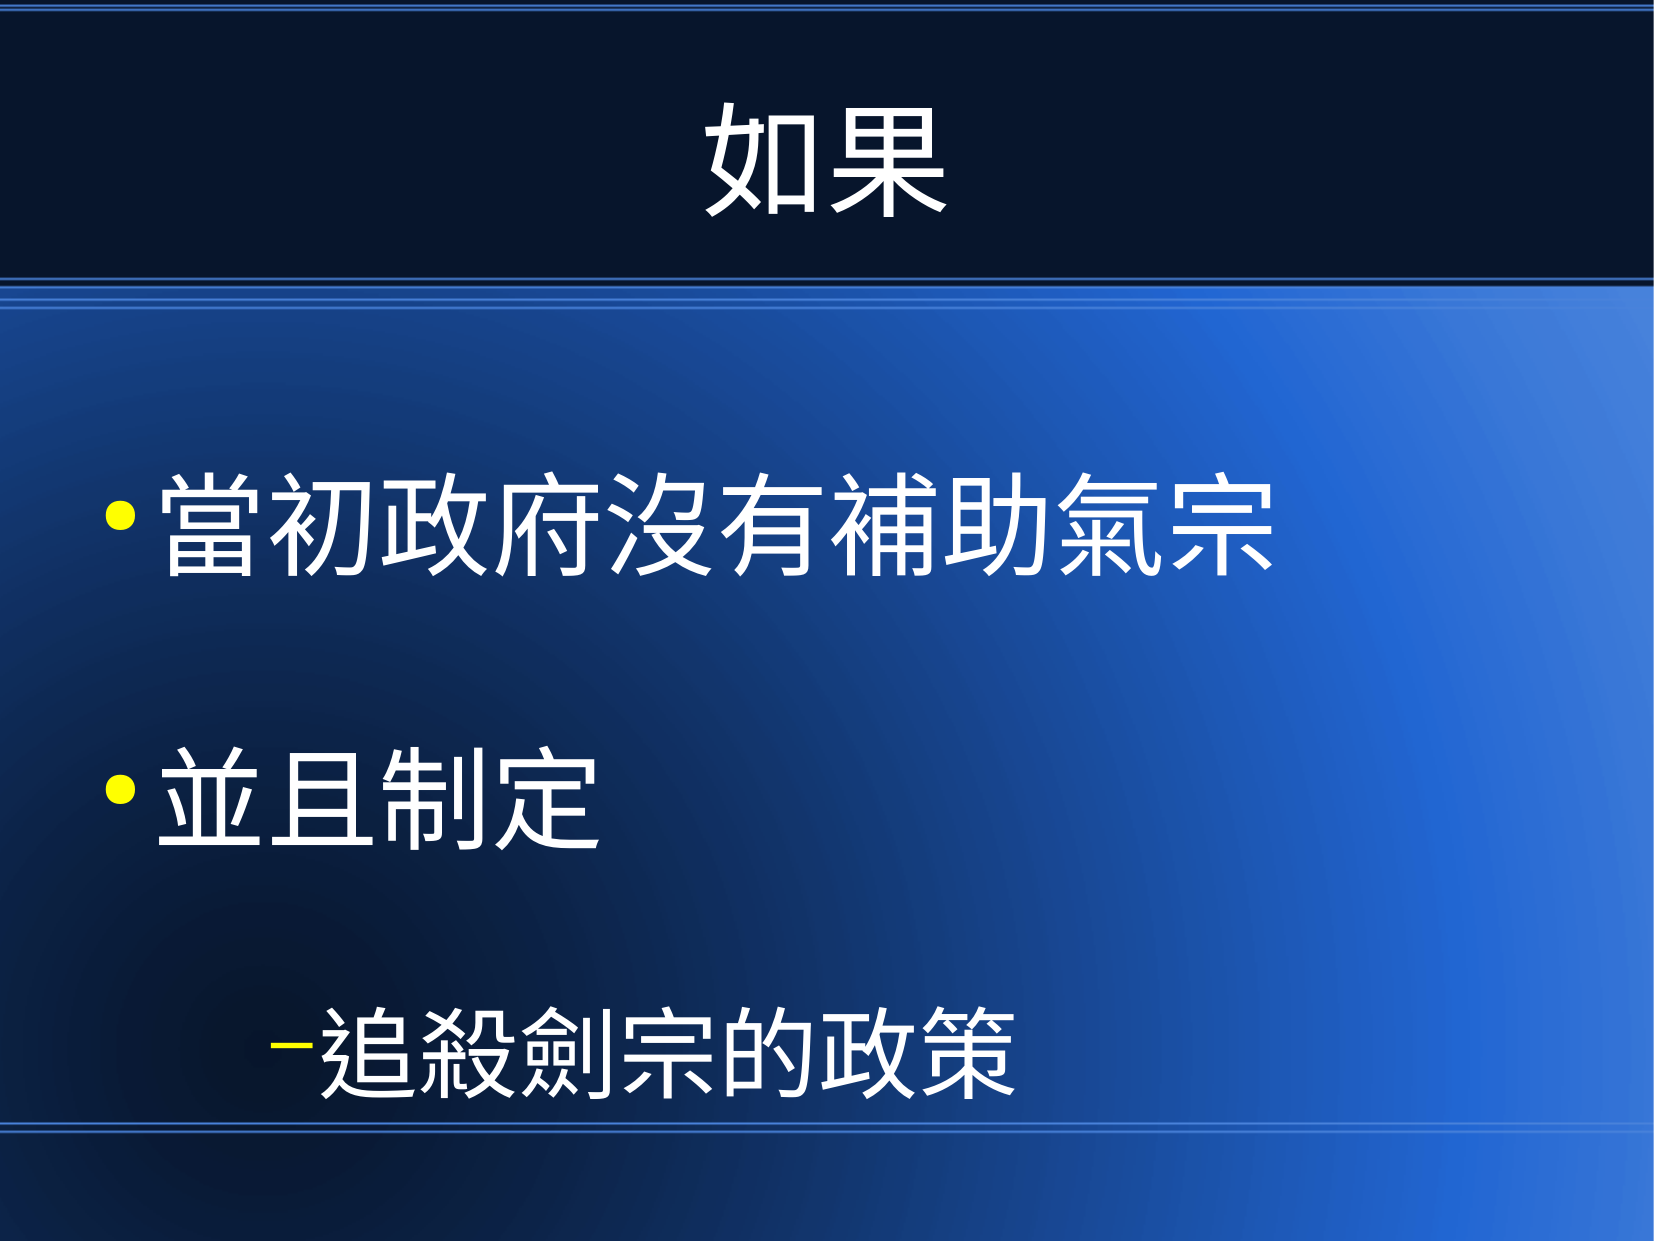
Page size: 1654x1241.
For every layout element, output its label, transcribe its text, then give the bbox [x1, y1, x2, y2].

title 如果 [82, 49, 1571, 257]
list 當初政府沒有補助氣宗 並且制定 追殺劍宗的政策 [82, 355, 1571, 1241]
picture [0, 0, 1654, 1241]
